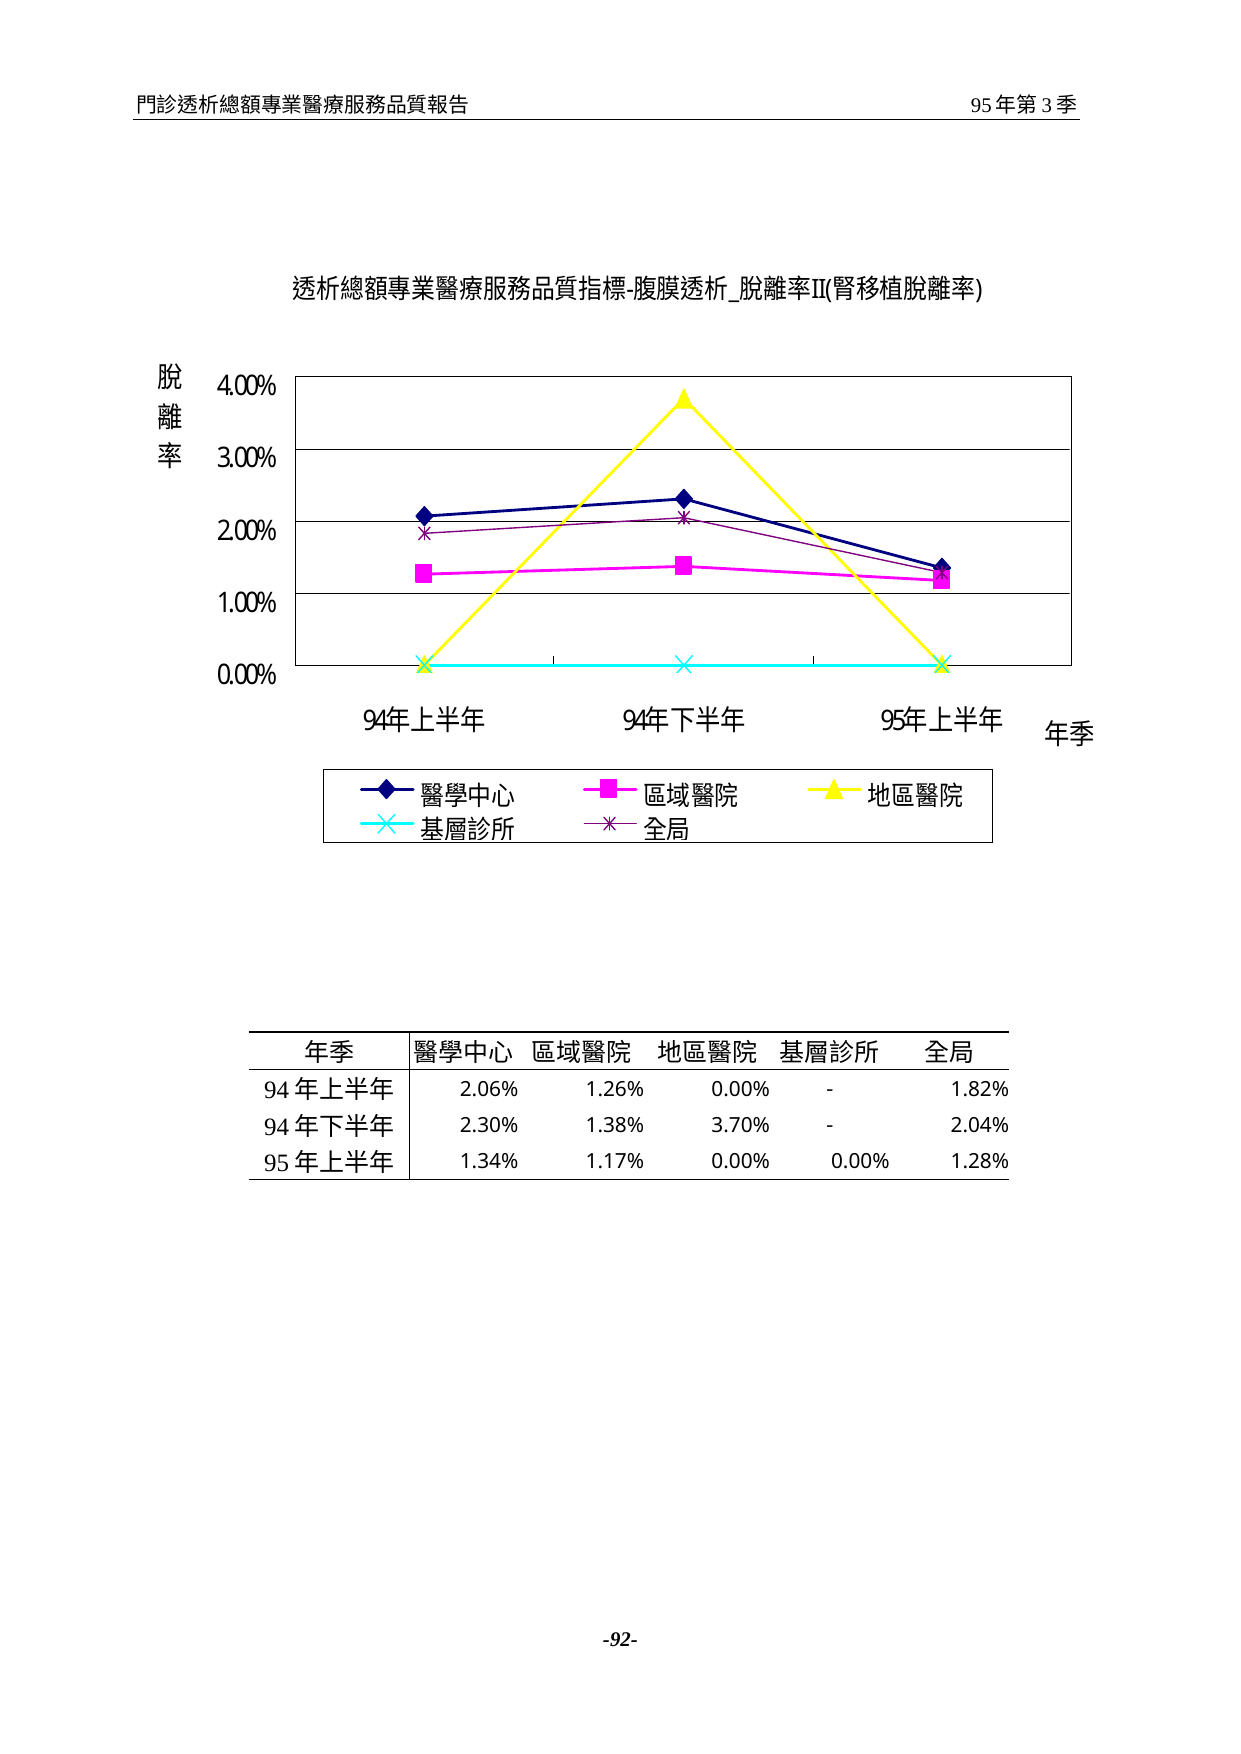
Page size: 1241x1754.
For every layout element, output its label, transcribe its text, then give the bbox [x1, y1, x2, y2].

table_header 地區醫院 [644, 1033, 770, 1069]
table_cell 1.38% [518, 1106, 644, 1142]
table_cell 1.82% [889, 1070, 1009, 1106]
table_cell 94年下半年 [249, 1106, 409, 1142]
table_cell 3.70% [644, 1106, 770, 1142]
table_cell 2.04% [889, 1106, 1009, 1142]
table_cell 1.34% [410, 1142, 518, 1178]
table_cell - [770, 1106, 889, 1142]
table_header 基層診所 [770, 1033, 889, 1069]
table_cell 0.00% [644, 1142, 770, 1178]
table_header 全局 [889, 1033, 1009, 1069]
table_cell 1.28% [889, 1142, 1009, 1178]
table_cell 0.00% [644, 1070, 770, 1106]
table_cell 1.26% [518, 1070, 644, 1106]
table_cell 2.30% [410, 1106, 518, 1142]
table_cell 95年上半年 [249, 1142, 409, 1178]
table_cell 94年上半年 [249, 1070, 409, 1106]
table_cell 0.00% [770, 1142, 889, 1178]
table_cell 1.17% [518, 1142, 644, 1178]
table_header 醫學中心 [410, 1033, 518, 1069]
table_cell 2.06% [410, 1070, 518, 1106]
table_cell - [770, 1070, 889, 1106]
table_header 年季 [249, 1033, 409, 1069]
table_header 區域醫院 [518, 1033, 644, 1069]
